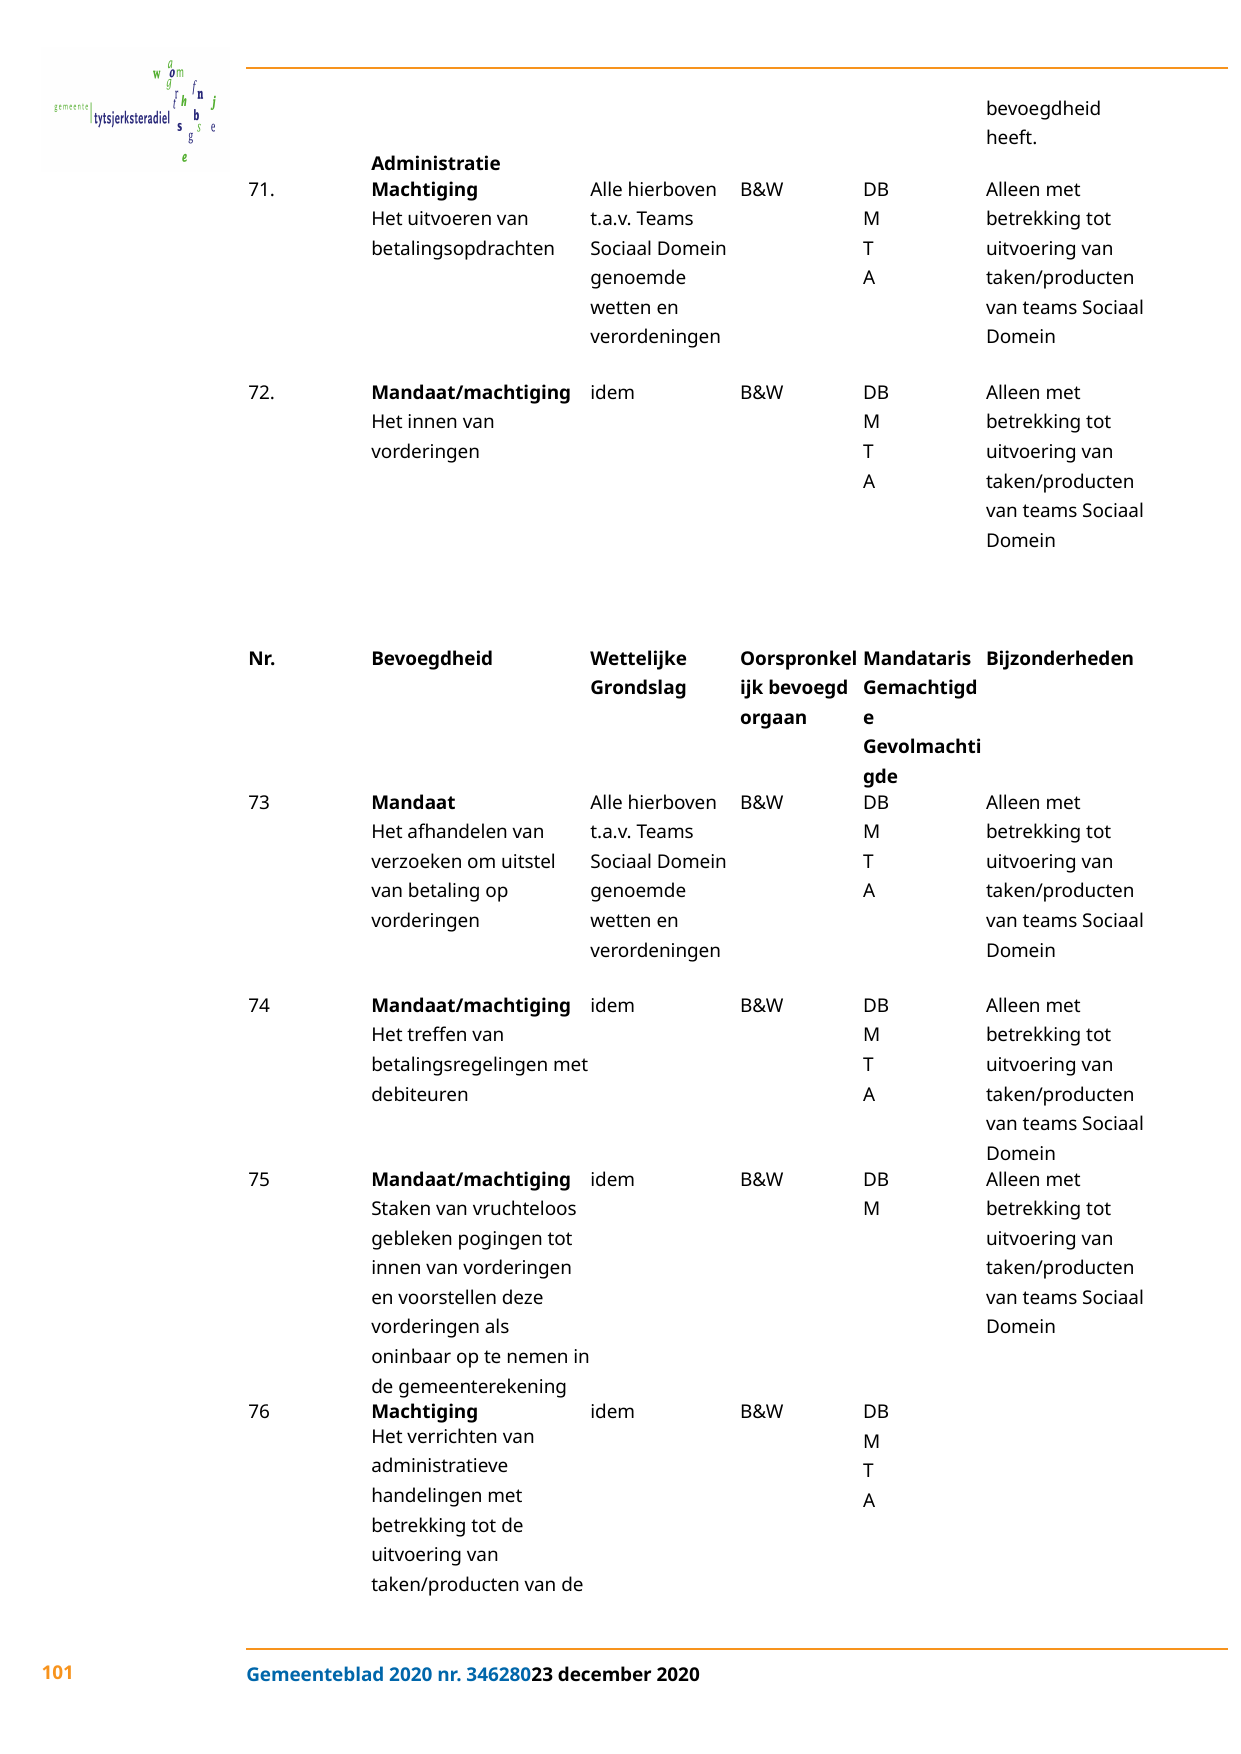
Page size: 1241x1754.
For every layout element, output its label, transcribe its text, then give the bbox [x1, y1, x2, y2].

table_header Oorspronkelijk bevoegd orgaan [740, 645, 863, 789]
table_cell DB M [863, 1166, 986, 1398]
table_cell DB M T A [863, 1399, 986, 1597]
table_cell Alleen met betrekking tot uitvoering van taken/producten van teams Sociaal Domein [986, 789, 1152, 992]
table_cell 71. [248, 176, 371, 379]
table_cell [248, 95, 371, 150]
table_cell 76 [248, 1399, 371, 1597]
table_cell 73 [248, 789, 371, 992]
table_cell Alle hierboven t.a.v. Teams Sociaal Domein genoemde wetten en verordeningen [590, 176, 740, 379]
table_cell Alleen met betrekking tot uitvoering van taken/producten van teams Sociaal Domein [986, 1166, 1152, 1398]
table_cell [740, 95, 863, 150]
table_cell B&W [740, 789, 863, 992]
table_cell idem [590, 1399, 740, 1597]
table_cell 75 [248, 1166, 371, 1398]
table_cell Administratie [371, 150, 1152, 176]
table_cell B&W [740, 1166, 863, 1398]
table_cell Machtiging Het uitvoeren van betalingsopdrachten [371, 176, 590, 379]
table_cell B&W [740, 176, 863, 379]
table_header Nr. [248, 645, 371, 789]
table_cell DB M T A [863, 379, 986, 582]
table_cell [590, 95, 740, 150]
table_cell bevoegdheid heeft. [986, 95, 1152, 150]
table_cell 72. [248, 379, 371, 582]
table_cell [863, 95, 986, 150]
table_cell B&W [740, 992, 863, 1166]
table_cell [371, 95, 590, 150]
table_cell Mandaat/machtiging Het innen van vorderingen [371, 379, 590, 582]
table_cell 74 [248, 992, 371, 1166]
table_header Bevoegdheid [371, 645, 590, 789]
table_cell [986, 1399, 1152, 1597]
table_cell Alleen met betrekking tot uitvoering van taken/producten van teams Sociaal Domein [986, 379, 1152, 582]
table_cell DB M T A [863, 789, 986, 992]
table_cell idem [590, 1166, 740, 1398]
table_cell Mandaat Het afhandelen van verzoeken om uitstel van betaling op vorderingen [371, 789, 590, 992]
table_cell [248, 150, 371, 176]
table_cell DB M T A [863, 992, 986, 1166]
table_header Mandataris Gemachtigde Gevolmachtigde [863, 645, 986, 789]
table_cell DB M T A [863, 176, 986, 379]
picture [41, 47, 231, 172]
table_cell idem [590, 992, 740, 1166]
table_header Bijzonderheden [986, 645, 1152, 789]
table_cell Alleen met betrekking tot uitvoering van taken/producten van teams Sociaal Domein [986, 176, 1152, 379]
table_cell Alle hierboven t.a.v. Teams Sociaal Domein genoemde wetten en verordeningen [590, 789, 740, 992]
table_header Wettelijke Grondslag [590, 645, 740, 789]
table_cell Mandaat/machtiging Het treffen van betalingsregelingen met debiteuren [371, 992, 590, 1166]
table_cell Alleen met betrekking tot uitvoering van taken/producten van teams Sociaal Domein [986, 992, 1152, 1166]
table_cell B&W [740, 379, 863, 582]
table_cell idem [590, 379, 740, 582]
table_cell B&W [740, 1399, 863, 1597]
table_cell Mandaat/machtiging Staken van vruchteloos gebleken pogingen tot innen van vorderingen en voorstellen deze vorderingen als oninbaar op te nemen in de gemeenterekening [371, 1166, 590, 1398]
table_cell Machtiging Het verrichten van administratieve handelingen met betrekking tot de uitvoering van taken/producten van de [371, 1399, 590, 1597]
